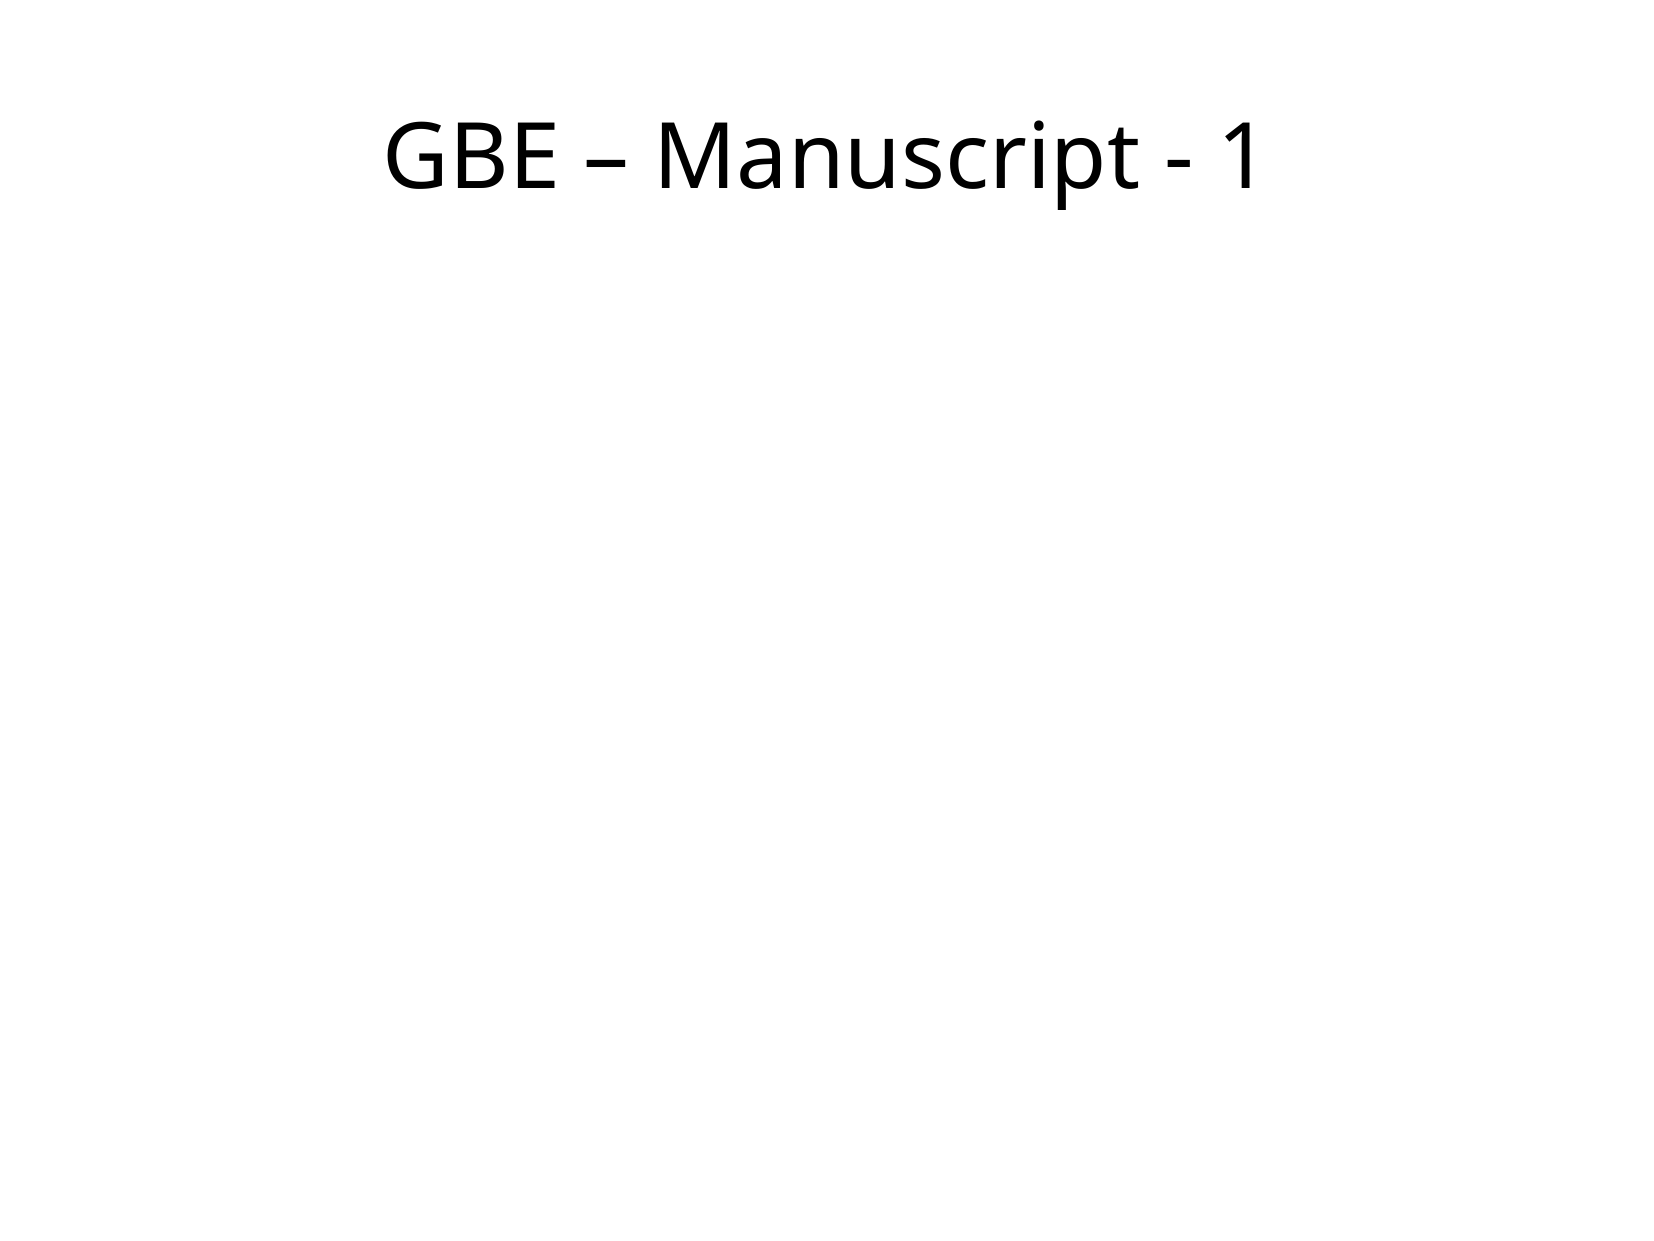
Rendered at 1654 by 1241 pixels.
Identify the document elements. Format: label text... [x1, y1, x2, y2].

title GBE – Manuscript - 1 [82, 49, 1571, 257]
